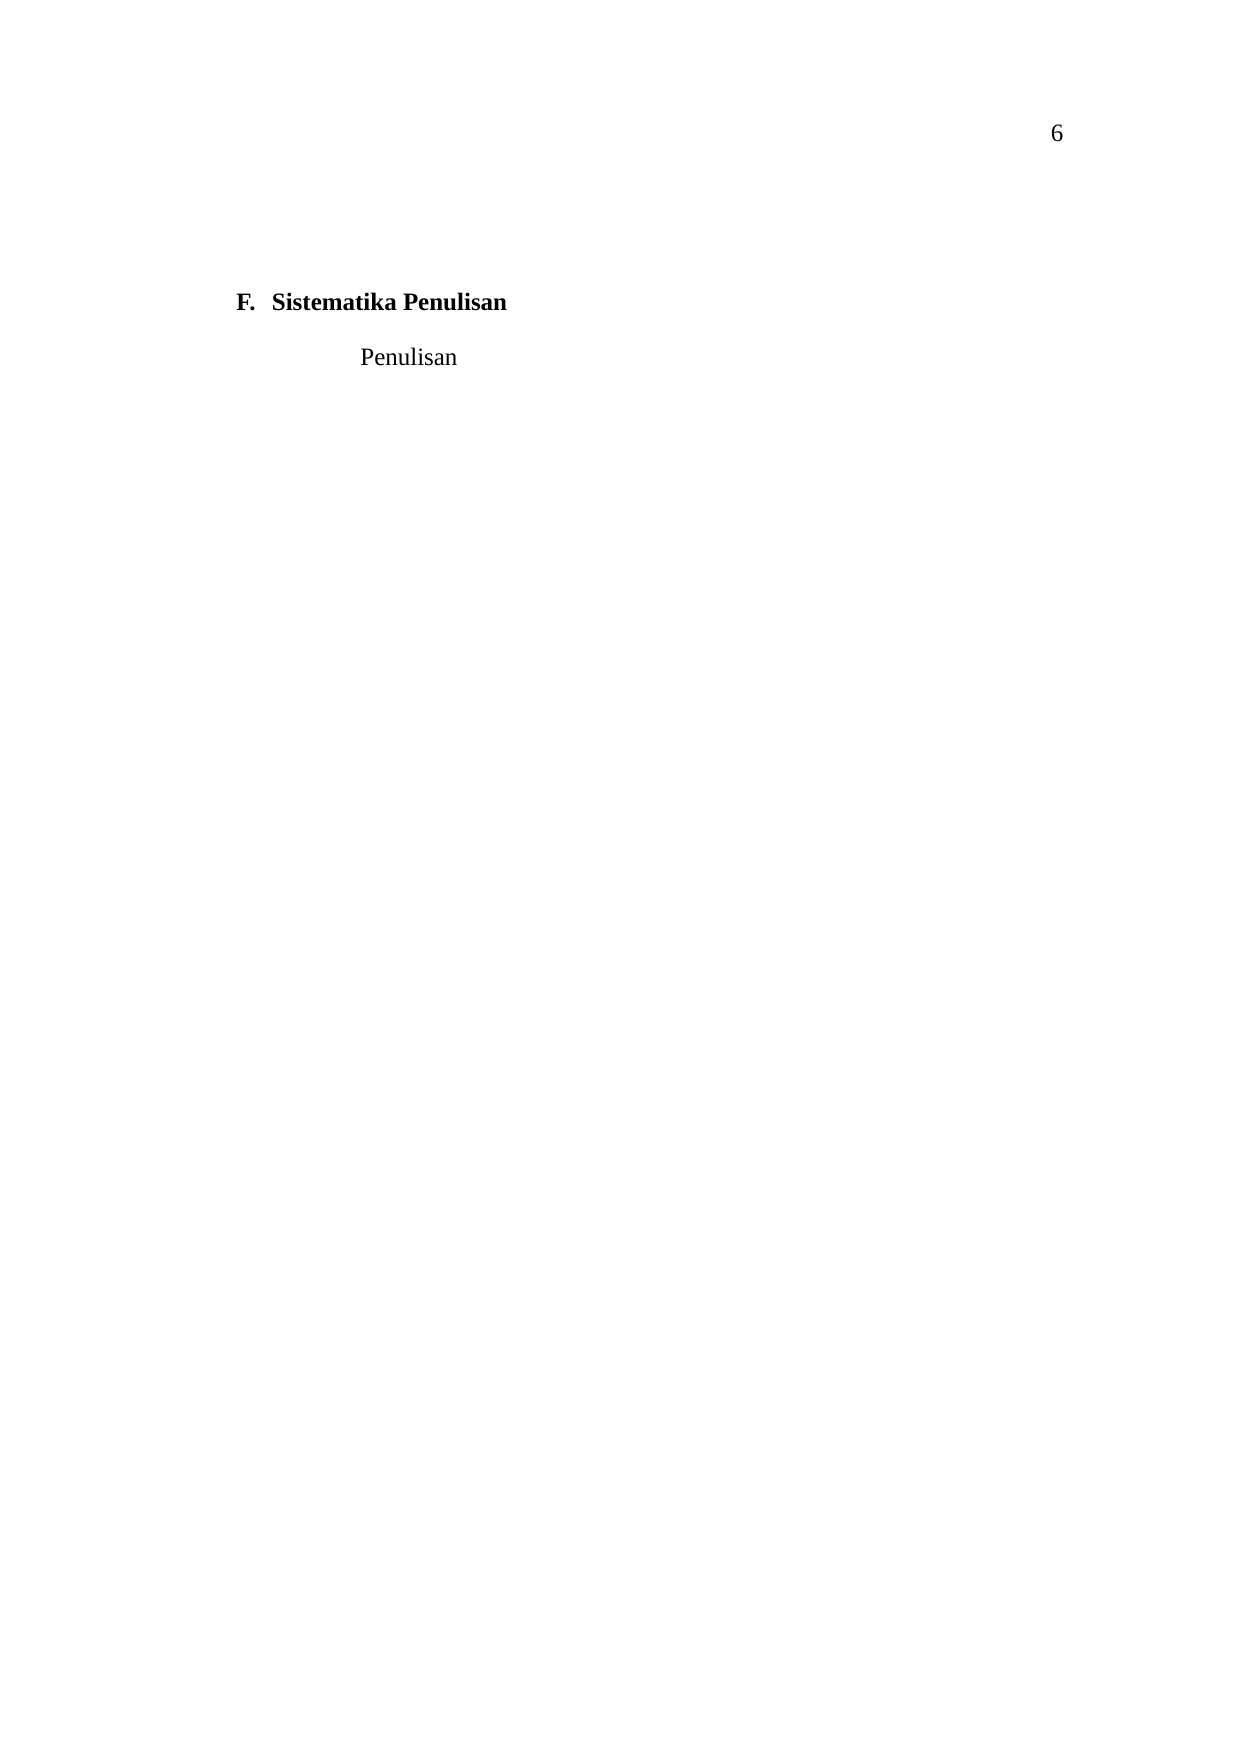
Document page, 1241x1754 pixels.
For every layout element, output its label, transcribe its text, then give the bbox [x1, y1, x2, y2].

text Penulisan [272, 342, 1063, 371]
subtitle sistematika penulisan [236, 287, 1063, 315]
